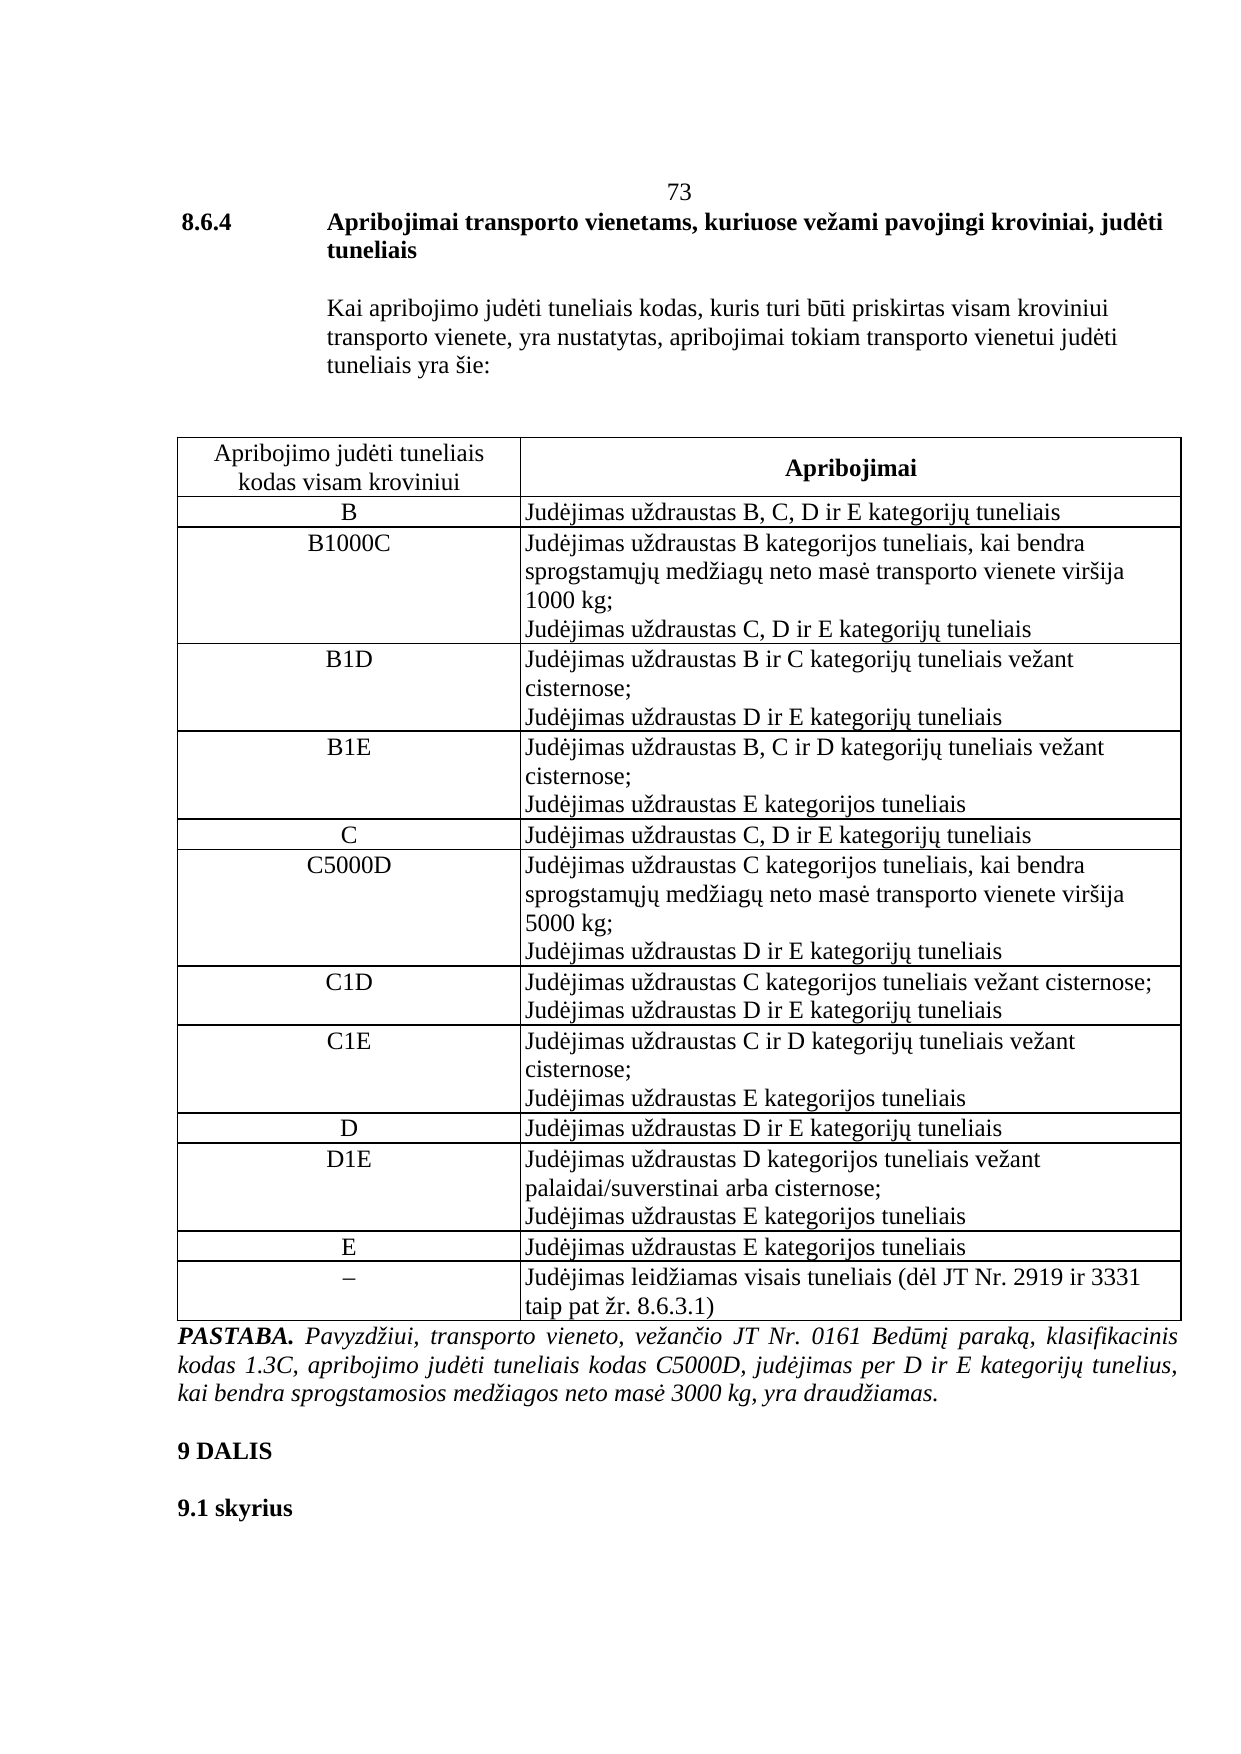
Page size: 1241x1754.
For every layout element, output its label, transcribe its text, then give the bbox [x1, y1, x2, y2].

table_cell [318, 264, 322, 293]
table_cell B [516, 497, 520, 526]
table_cell [1177, 379, 1181, 408]
table_cell 8.6.4 [177, 207, 322, 264]
table_header Apribojimai [521, 438, 1180, 496]
table_cell [177, 293, 181, 322]
table_cell B1000C [178, 528, 520, 643]
table_cell C1D [178, 967, 520, 1024]
table_cell B1E [178, 732, 520, 818]
table_cell [318, 293, 322, 322]
table_cell [177, 264, 181, 293]
table_cell C1E [178, 1026, 520, 1112]
table_cell D1E [178, 1144, 520, 1230]
table_cell C5000D [178, 850, 520, 965]
text 9.1 skyrius [177, 1493, 1181, 1522]
table_cell [177, 379, 181, 408]
table_cell D [516, 1114, 520, 1142]
table_cell E [516, 1232, 520, 1260]
table_cell [1177, 264, 1181, 293]
table_cell [318, 379, 322, 408]
table_cell B1D [178, 644, 520, 730]
table_cell [323, 264, 327, 293]
text 9 DALIS [177, 1436, 1181, 1465]
table_cell – [178, 1262, 520, 1319]
text PASTABA. Pavyzdžiui, transporto vieneto, vežančio JT Nr. 0161 Bedūmį paraką, klasifikacinis kodas 1.3C, apribojimo judėti tuneliais kodas C5000D, judėjimas per D ir E kategorijų tunelius, kai bendra sprogstamosios medžiagos neto masė 3000 kg, yra draudžiamas. [177, 1321, 1181, 1407]
table_cell [177, 322, 322, 379]
table_cell C [516, 820, 520, 848]
table_cell [323, 379, 327, 408]
